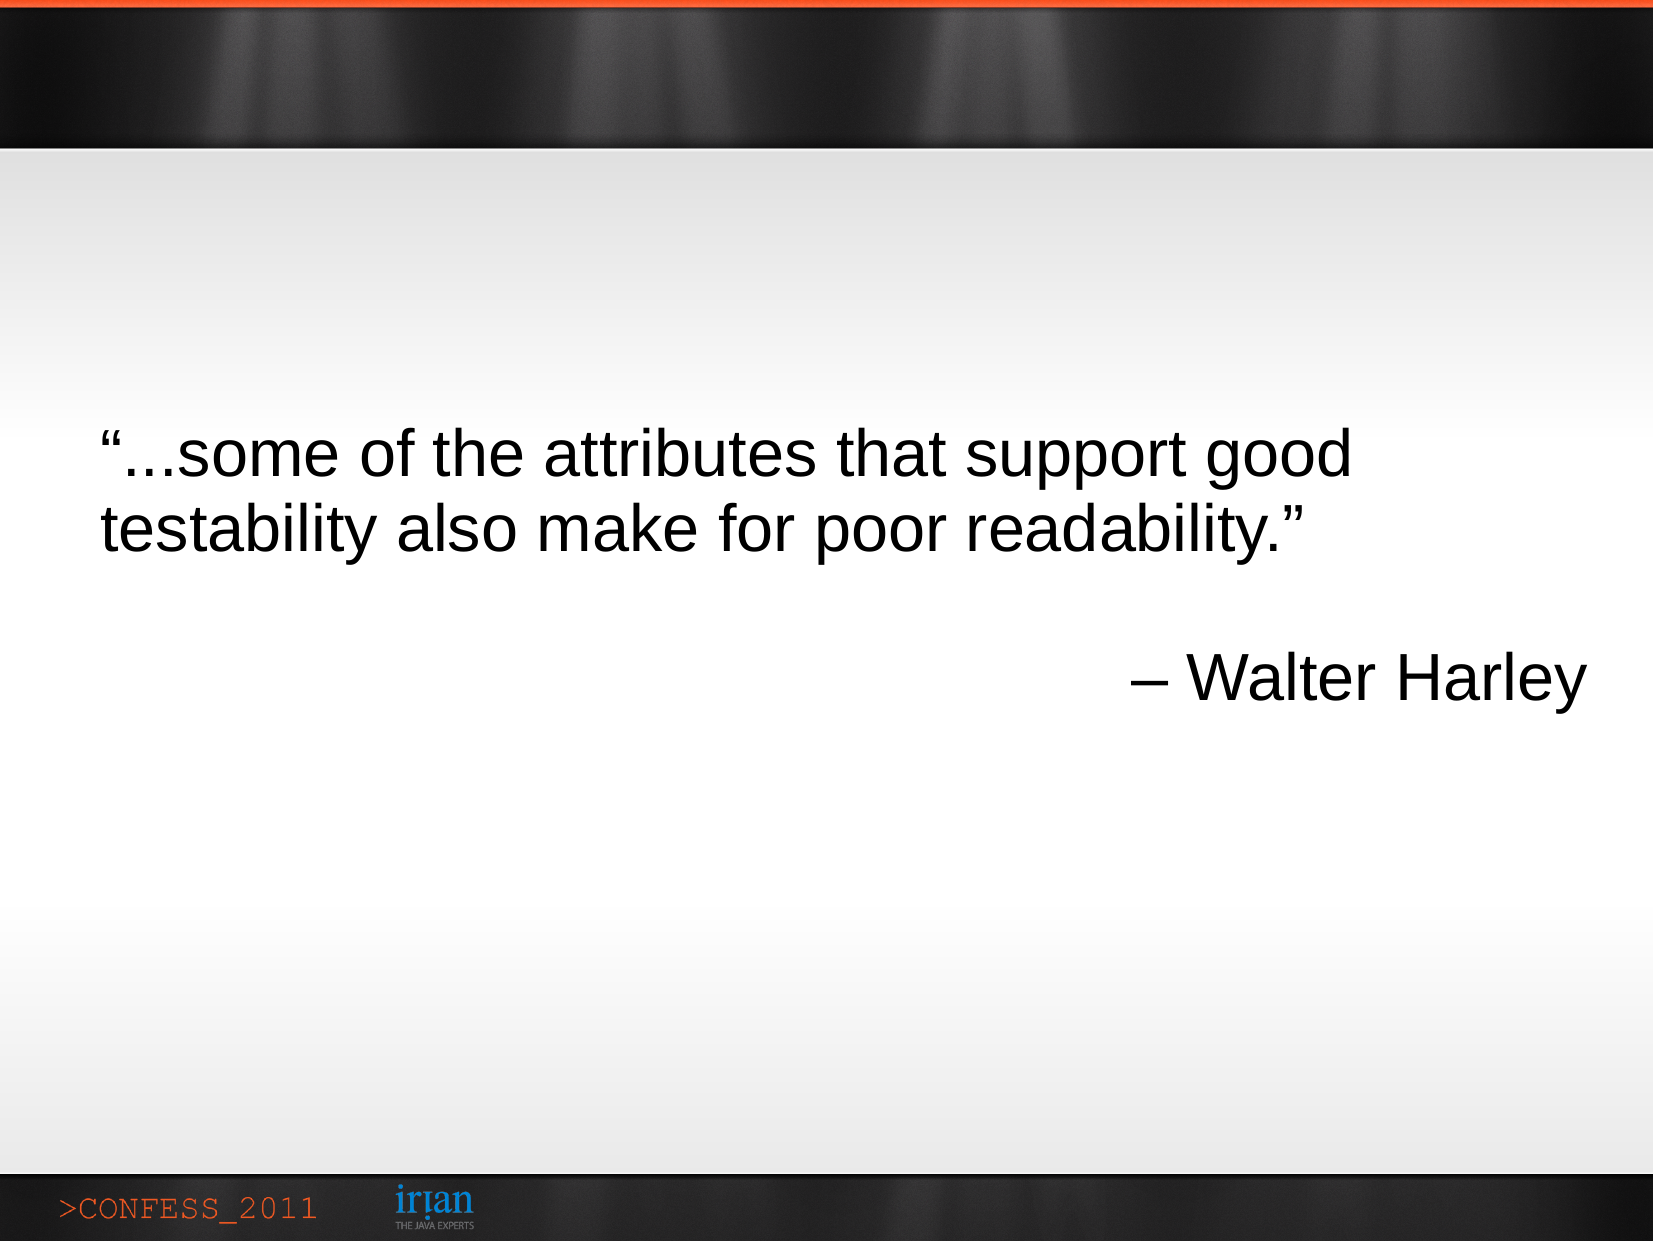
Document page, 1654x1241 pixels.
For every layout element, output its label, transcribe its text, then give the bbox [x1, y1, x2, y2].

subtitle “...some of the attributes that support good testability also make for poor readability.” – Walter Harley [100, 6, 1588, 1125]
picture [0, 0, 1653, 1241]
